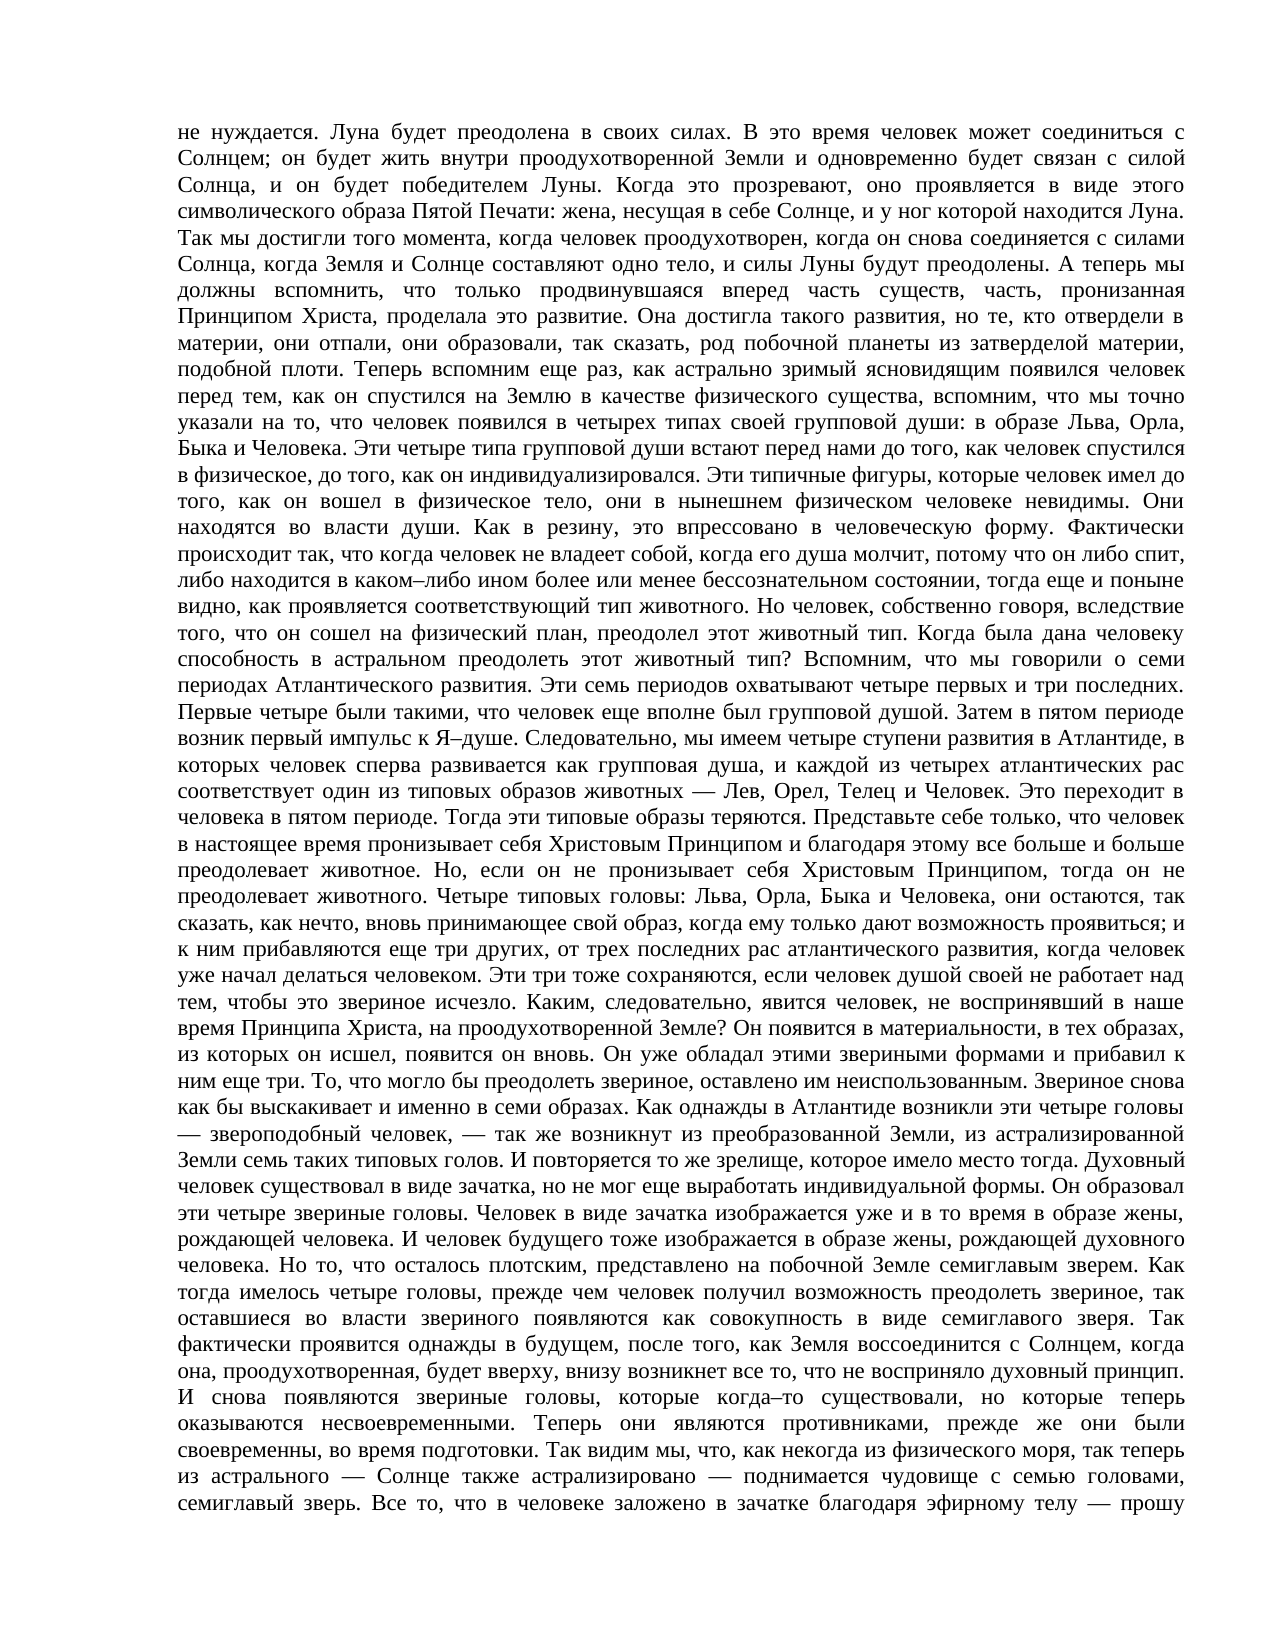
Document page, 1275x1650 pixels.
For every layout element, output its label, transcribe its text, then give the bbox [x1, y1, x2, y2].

text не нуждается. Луна будет преодолена в своих силах. В это время человек может соединиться с Солнцем; он будет жить внутри проодухотворенной Земли и одновременно будет связан с силой Солнца, и он будет победителем Луны. Когда это прозревают, оно проявляется в виде этого символического образа Пятой Печати: жена, несущая в себе Солнце, и у ног которой находится Луна. Так мы достигли того момента, когда человек проодухотворен, когда он снова соединяется с силами Солнца, когда Земля и Солнце составляют одно тело, и силы Луны будут преодолены. А теперь мы должны вспомнить, что только продвинувшаяся вперед часть существ, часть, пронизанная Принципом Христа, проделала это развитие. Она достигла такого развития, но те, кто отвердели в материи, они отпали, они образовали, так сказать, род побочной планеты из затверделой материи, подобной плоти. Теперь вспомним еще раз, как астрально зримый ясновидящим появился человек перед тем, как он спустился на Землю в качестве физического существа, вспомним, что мы точно указали на то, что человек появился в четырех типах своей групповой души: в образе Льва, Орла, Быка и Человека. Эти четыре типа групповой души встают перед нами до того, как человек спустился в физическое, до того, как он индивидуализировался. Эти типичные фигуры, которые человек имел до того, как он вошел в физическое тело, они в нынешнем физическом человеке невидимы. Они находятся во власти души. Как в резину, это впрессовано в человеческую форму. Фактически происходит так, что когда человек не владеет собой, когда его душа молчит, потому что он либо спит, либо находится в каком–либо ином более или менее бессознательном состоянии, тогда еще и поныне видно, как проявляется соответствующий тип животного. Но человек, собственно говоря, вследствие того, что он сошел на физический план, преодолел этот животный тип. Когда была дана человеку способность в астральном преодолеть этот животный тип? Вспомним, что мы говорили о семи периодах Атлантического развития. Эти семь периодов охватывают четыре первых и три последних. Первые четыре были такими, что человек еще вполне был групповой душой. Затем в пятом периоде возник первый импульс к Я–душе. Следовательно, мы имеем четыре ступени развития в Атлантиде, в которых человек сперва развивается как групповая душа, и каждой из четырех атлантических рас соответствует один из типовых образов животных — Лев, Орел, Телец и Человек. Это переходит в человека в пятом периоде. Тогда эти типовые образы теряются. Представьте себе только, что человек в настоящее время пронизывает себя Христовым Принципом и благодаря этому все больше и больше преодолевает животное. Но, если он не пронизывает себя Христовым Принципом, тогда он не преодолевает животного. Четыре типовых головы: Льва, Орла, Быка и Человека, они остаются, так сказать, как нечто, вновь принимающее свой образ, когда ему только дают возможность проявиться; и к ним прибавляются еще три других, от трех последних рас атлантического развития, когда человек уже начал делаться человеком. Эти три тоже сохраняются, если человек душой своей не работает над тем, чтобы это звериное исчезло. Каким, следовательно, явится человек, не воспринявший в наше время Принципа Христа, на проодухотворенной Земле? Он появится в материальности, в тех образах, из которых он исшел, появится он вновь. Он уже обладал этими звериными формами и прибавил к ним еще три. То, что могло бы преодолеть звериное, оставлено им неиспользованным. Звериное снова как бы выскакивает и именно в семи образах. Как однажды в Атлантиде возникли эти четыре головы — звероподобный человек, — так же возникнут из преобразованной Земли, из астрализированной Земли семь таких типовых голов. И повторяется то же зрелище, которое имело место тогда. Духовный человек существовал в виде зачатка, но не мог еще выработать индивидуальной формы. Он образовал эти четыре звериные головы. Человек в виде зачатка изображается уже и в то время в образе жены, рождающей человека. И человек будущего тоже изображается в образе жены, рождающей духовного человека. Но то, что осталось плотским, представлено на побочной Земле семиглавым зверем. Как тогда имелось четыре головы, прежде чем человек получил возможность преодолеть звериное, так оставшиеся во власти звериного появляются как совокупность в виде семиглавого зверя. Так фактически проявится однажды в будущем, после того, как Земля воссоединится с Солнцем, когда она, проодухотворенная, будет вверху, внизу возникнет все то, что не восприняло духовный принцип. И снова появляются звериные головы, которые когда–то существовали, но которые теперь оказываются несвоевременными. Теперь они являются противниками, прежде же они были своевременны, во время подготовки. Так видим мы, что, как некогда из физического моря, так теперь из астрального — Солнце также астрализировано — поднимается чудовище с семью головами, семиглавый зверь. Все то, что в человеке заложено в зачатке благодаря эфирному телу — прошу [177, 118, 1186, 1515]
